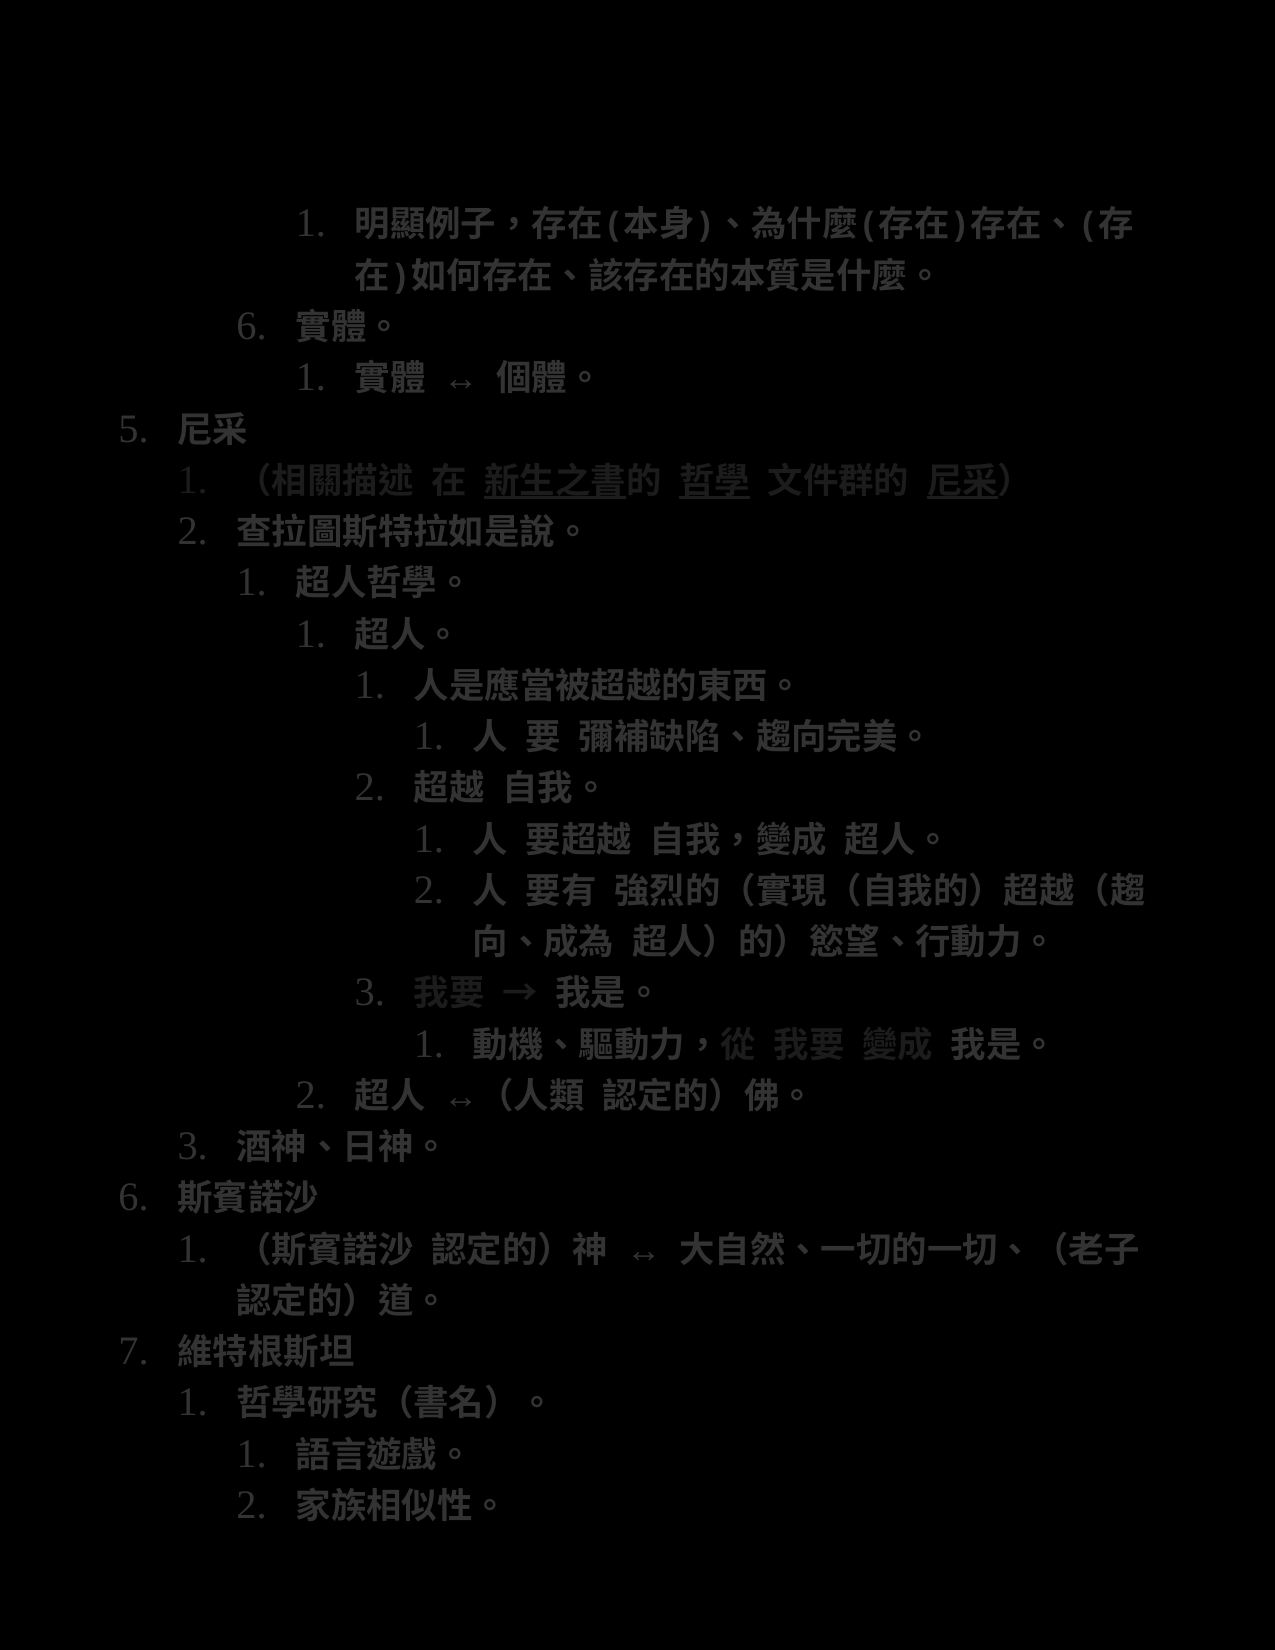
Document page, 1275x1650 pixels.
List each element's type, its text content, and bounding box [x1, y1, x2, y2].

list 家族相似性。 [236, 1477, 1157, 1528]
list 超越 自我。 [354, 760, 1157, 811]
list 動機、驅動力，從 我要 變成 我是。 [413, 1016, 1157, 1067]
list 實體。 [236, 298, 1157, 350]
list 人是應當被超越的東西。 [354, 657, 1157, 708]
list 維特根斯坦 [118, 1323, 1157, 1375]
list 實體 ↔ 個體。 [295, 350, 1157, 401]
list （斯賓諾沙 認定的）神 ↔ 大自然、一切的一切、（老子 認定的）道。 [177, 1221, 1157, 1323]
list 我要 → 我是。 [354, 965, 1157, 1016]
list 超人哲學。 [236, 555, 1157, 606]
list 人 要有 強烈的（實現（自我的）超越（趨向、成為 超人）的）慾望、行動力。 [413, 862, 1157, 965]
list 人 要超越 自我，變成 超人。 [413, 811, 1157, 862]
list 斯賓諾沙 [118, 1170, 1157, 1221]
list 尼采 [118, 401, 1157, 452]
list 酒神、日神。 [177, 1118, 1157, 1170]
list 超人。 [295, 606, 1157, 657]
list 明顯例子，存在(本身)、為什麼(存在)存在、(存在)如何存在、該存在的本質是什麼。 [295, 196, 1157, 298]
list 查拉圖斯特拉如是說。 [177, 503, 1157, 555]
list 超人 ↔（人類 認定的）佛。 [295, 1067, 1157, 1118]
list （相關描述 在 新生之書的 哲學 文件群的 尼采） [177, 452, 1157, 503]
list 人 要 彌補缺陷、趨向完美。 [413, 708, 1157, 760]
list 哲學研究（書名）。 [177, 1375, 1157, 1426]
list 語言遊戲。 [236, 1426, 1157, 1477]
